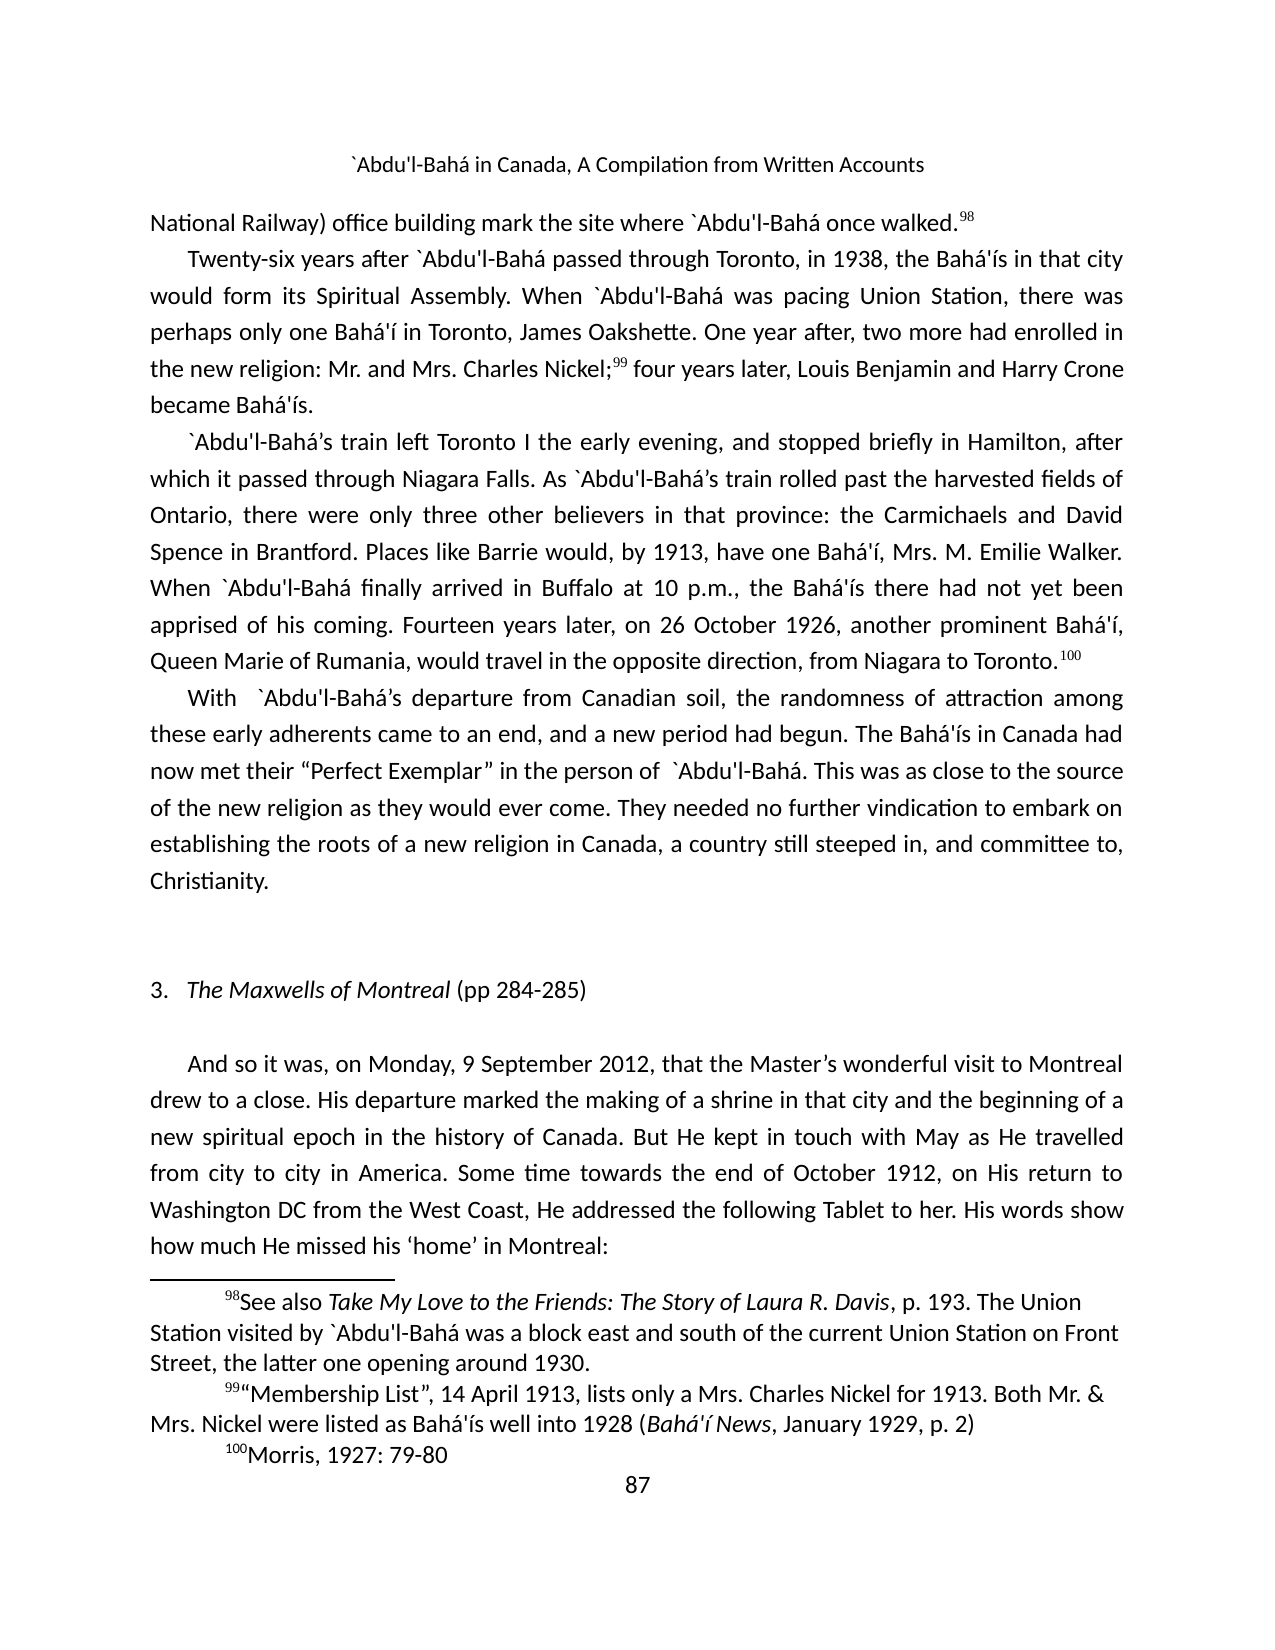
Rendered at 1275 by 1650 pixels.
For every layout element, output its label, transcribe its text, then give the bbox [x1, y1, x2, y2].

text See also Take My Love to the Friends: The Story of Laura R. Davis, p. 193. The Union Station visited by `Abdu'l-Bahá was a block east and south of the current Union Station on Front Street, the latter one opening around 1930. [150, 1286, 1125, 1378]
text National Railway) office building mark the site where `Abdu'l-Bahá once walked. [150, 207, 1125, 237]
text Twenty-six years after `Abdu'l-Bahá passed through Toronto, in 1938, the Bahá'ís in that city would form its Spiritual Assembly. When `Abdu'l-Bahá was pacing Union Station, there was perhaps only one Bahá'í in Toronto, James Oakshette. One year after, two more had enrolled in the new religion: Mr. and Mrs. Charles Nickel; four years later, Louis Benjamin and Harry Crone became Bahá'ís. [150, 243, 1125, 420]
text `Abdu'l-Bahá’s train left Toronto I the early evening, and stopped briefly in Hamilton, after which it passed through Niagara Falls. As `Abdu'l-Bahá’s train rolled past the harvested fields of Ontario, there were only three other believers in that province: the Carmichaels and David Spence in Brantford. Places like Barrie would, by 1913, have one Bahá'í, Mrs. M. Emilie Walker. When `Abdu'l-Bahá finally arrived in Buffalo at 10 p.m., the Bahá'ís there had not yet been apprised of his coming. Fourteen years later, on 26 October 1926, another prominent Bahá'í, Queen Marie of Rumania, would travel in the opposite direction, from Niagara to Toronto. [150, 426, 1125, 676]
text And so it was, on Monday, 9 September 2012, that the Master’s wonderful visit to Montreal drew to a close. His departure marked the making of a shrine in that city and the beginning of a new spiritual epoch in the history of Canada. But He kept in touch with May as He travelled from city to city in America. Some time towards the end of October 1912, on His return to Washington DC from the West Coast, He addressed the following Tablet to her. His words show how much He missed his ‘home’ in Montreal: [150, 1048, 1125, 1261]
text “Membership List”, 14 April 1913, lists only a Mrs. Charles Nickel for 1913. Both Mr. & Mrs. Nickel were listed as Bahá'ís well into 1928 (Bahá'í News, January 1929, p. 2) [150, 1378, 1125, 1439]
text With `Abdu'l-Bahá’s departure from Canadian soil, the randomness of attraction among these early adherents came to an end, and a new period had begun. The Bahá'ís in Canada had now met their “Perfect Exemplar” in the person of `Abdu'l-Bahá. This was as close to the source of the new religion as they would ever come. They needed no further vindication to embark on establishing the roots of a new religion in Canada, a country still steeped in, and committee to, Christianity. [150, 682, 1125, 895]
text Morris, 1927: 79-80 [150, 1439, 1125, 1469]
text 3. The Maxwells of Montreal (pp 284-285) [150, 974, 1125, 1005]
